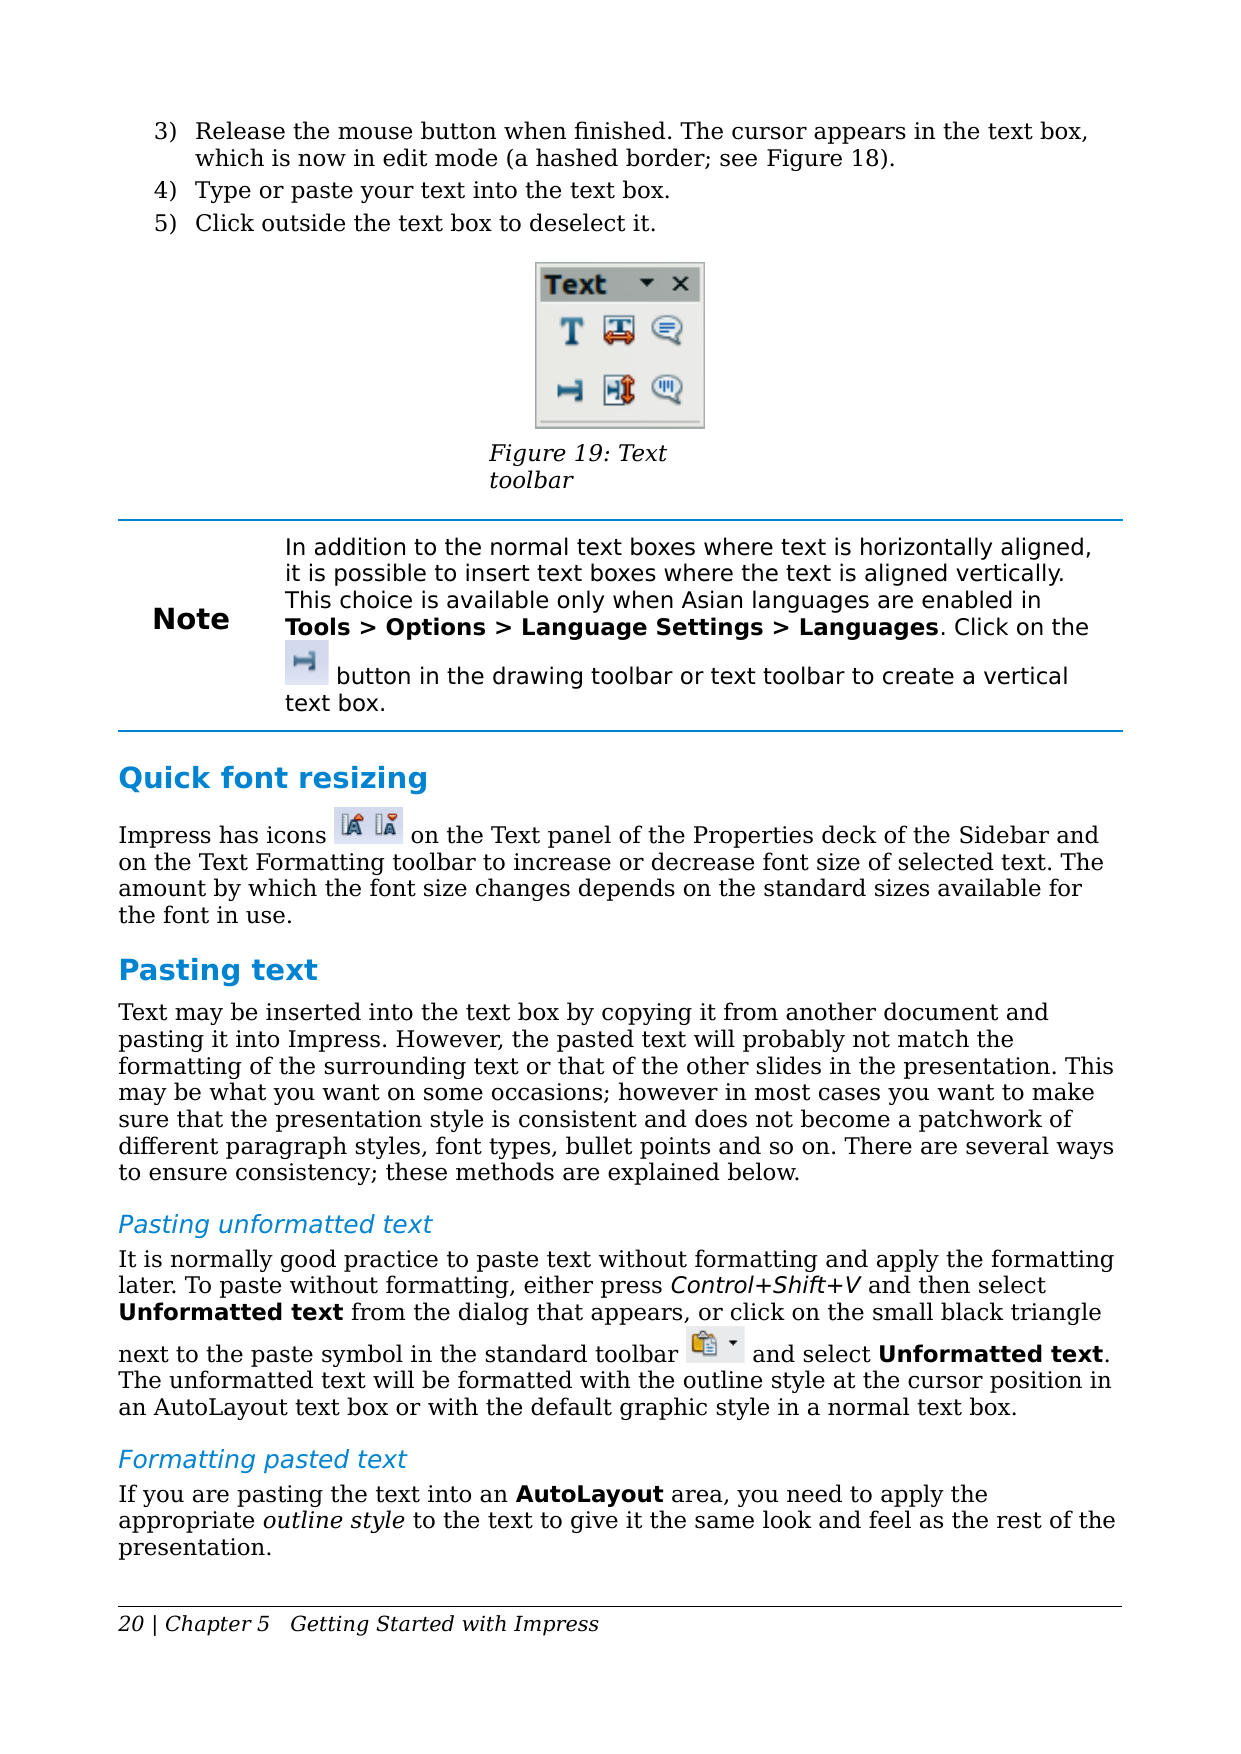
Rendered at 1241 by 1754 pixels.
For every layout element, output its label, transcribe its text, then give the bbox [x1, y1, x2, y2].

table_header Note [118, 521, 263, 729]
table_header In addition to the normal text boxes where text is horizontally aligned, it is possible to insert text boxes where the text is aligned vertically. This choice is available only when Asian languages are enabled in Tools > Options > Language Settings > Languages. Click on the button in the drawing toolbar or text toolbar to create a vertical text box. [264, 521, 1123, 729]
list Type or paste your text into the text box. [177, 178, 1122, 204]
picture [686, 1326, 745, 1363]
picture [285, 640, 329, 685]
text Figure 19: Text toolbar [489, 441, 751, 494]
list Release the mouse button when finished. The cursor appears in the text box, which is now in edit mode (a hashed border; see Figure 18). [177, 118, 1122, 171]
text It is normally good practice to paste text without formatting and apply the formatting later. To paste without formatting, either press Control+Shift+V and then select Unformatted text from the dialog that appears, or click on the small black triangle next to the paste symbol in the standard toolbar and select Unformatted text. The unformatted text will be formatted with the outline style at the cursor position in an AutoLayout text box or with the default graphic style in a normal text box. [118, 1246, 1122, 1421]
text Text may be inserted into the text box by copying it from another document and pasting it into Impress. However, the pasted text will probably not match the formatting of the surrounding text or that of the other slides in the presentation. This may be what you want on some occasions; however in most cases you want to make sure that the presentation style is consistent and does not become a patchwork of different paragraph styles, font types, bullet points and so on. There are several ways to ensure consistency; these methods are explained below. [118, 999, 1122, 1186]
text If you are pasting the text into an AutoLayout area, you need to apply the appropriate outline style to the text to give it the same look and feel as the rest of the presentation. [118, 1481, 1122, 1561]
subtitle Pasting text [118, 953, 1122, 987]
picture [334, 807, 404, 844]
text Impress has icons on the Text panel of the Properties deck of the Sidebar and on the Text Formatting toolbar to increase or decrease font size of selected text. The amount by which the font size changes depends on the standard sizes available for the font in use. [118, 807, 1122, 929]
subtitle Formatting pasted text [118, 1445, 1122, 1474]
list Click outside the text box to deselect it. [177, 211, 1122, 237]
subtitle Quick font resizing [118, 761, 1122, 795]
subtitle Pasting unformatted text [118, 1210, 1122, 1239]
picture [535, 262, 705, 429]
